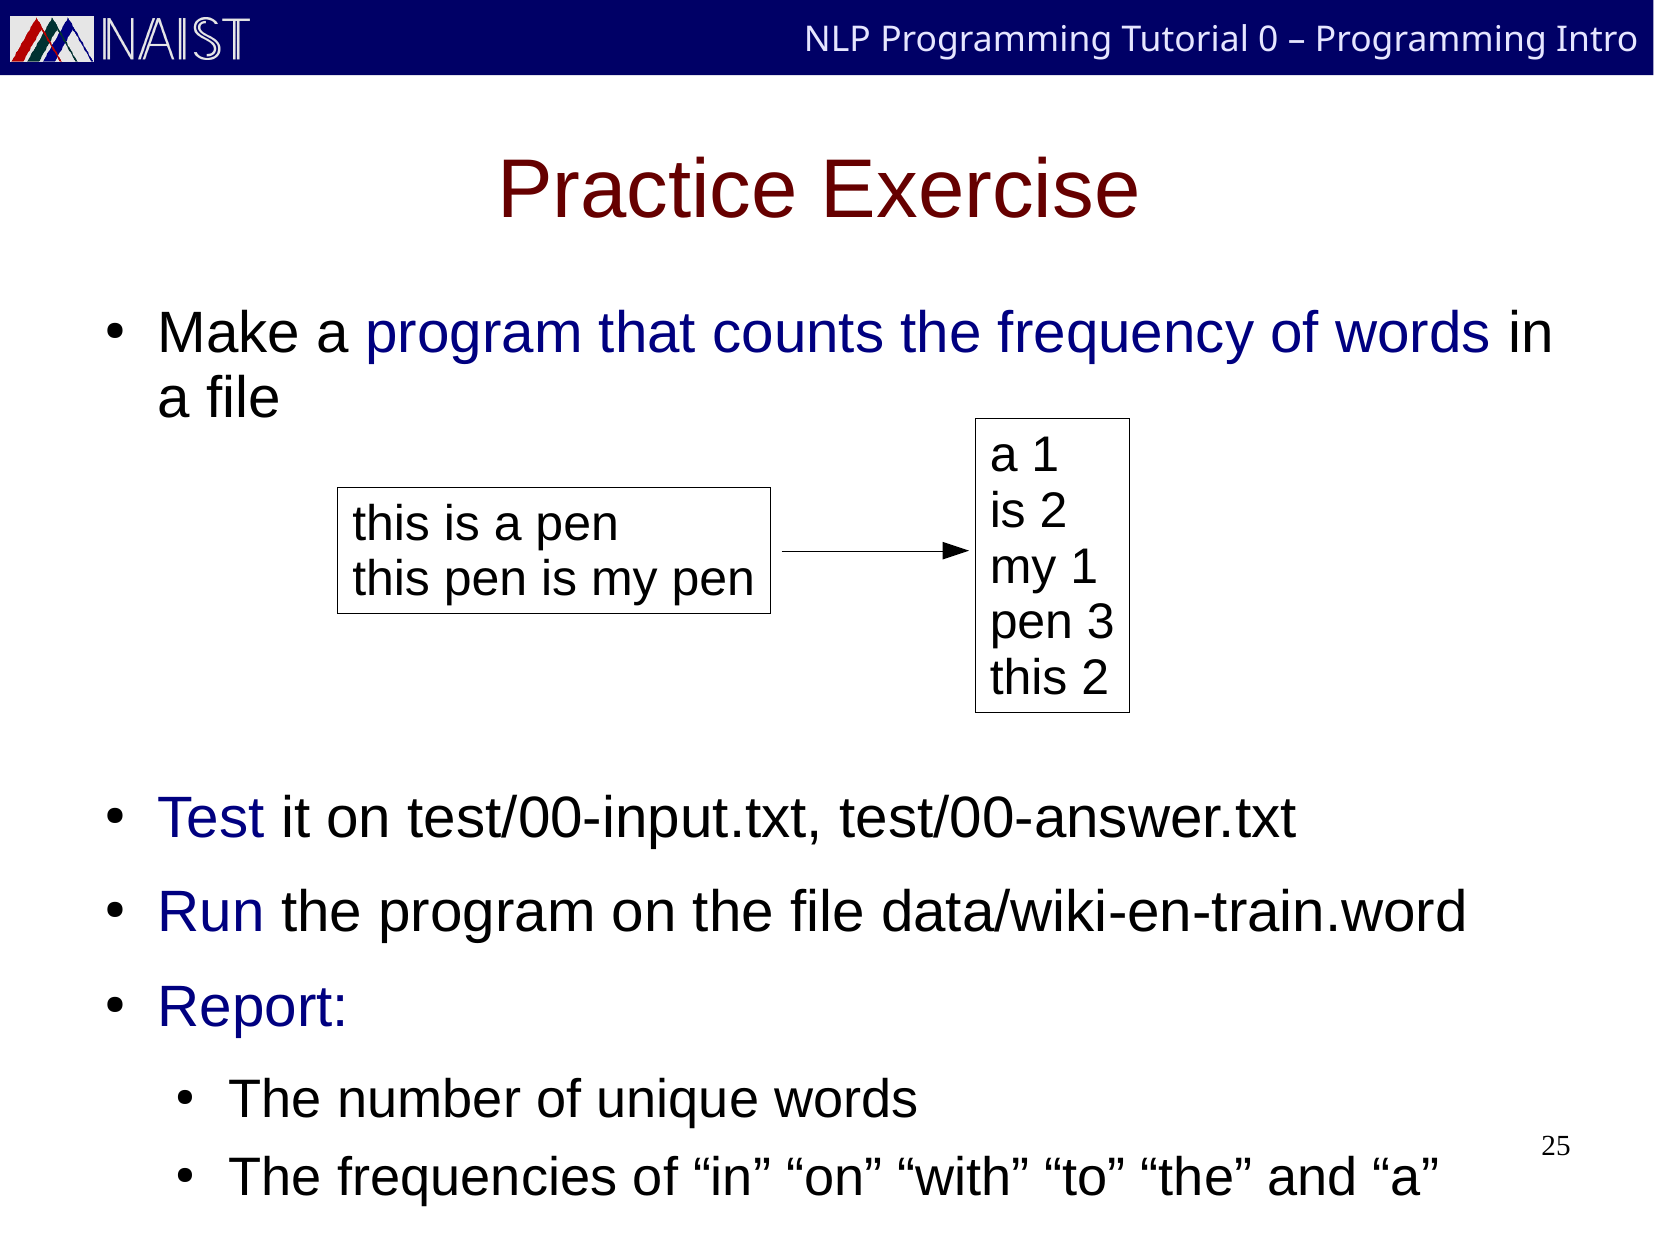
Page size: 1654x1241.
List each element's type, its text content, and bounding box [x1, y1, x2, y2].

title Practice Exercise [75, 92, 1564, 285]
picture [10, 16, 94, 62]
text_box this is a pen this pen is my pen [337, 487, 771, 614]
list Make a program that counts the frequency of words in a file Test it on test/00-input.txt, test/00-answer.txt Run the program on the file data/wiki-en-train.word Report: The number of unique words The frequencies of “in” “on” “with” “to” “the” and “a” [86, 300, 1576, 1208]
picture [102, 17, 251, 60]
text_box a 1 is 2 my 1 pen 3 this 2 [975, 418, 1130, 713]
